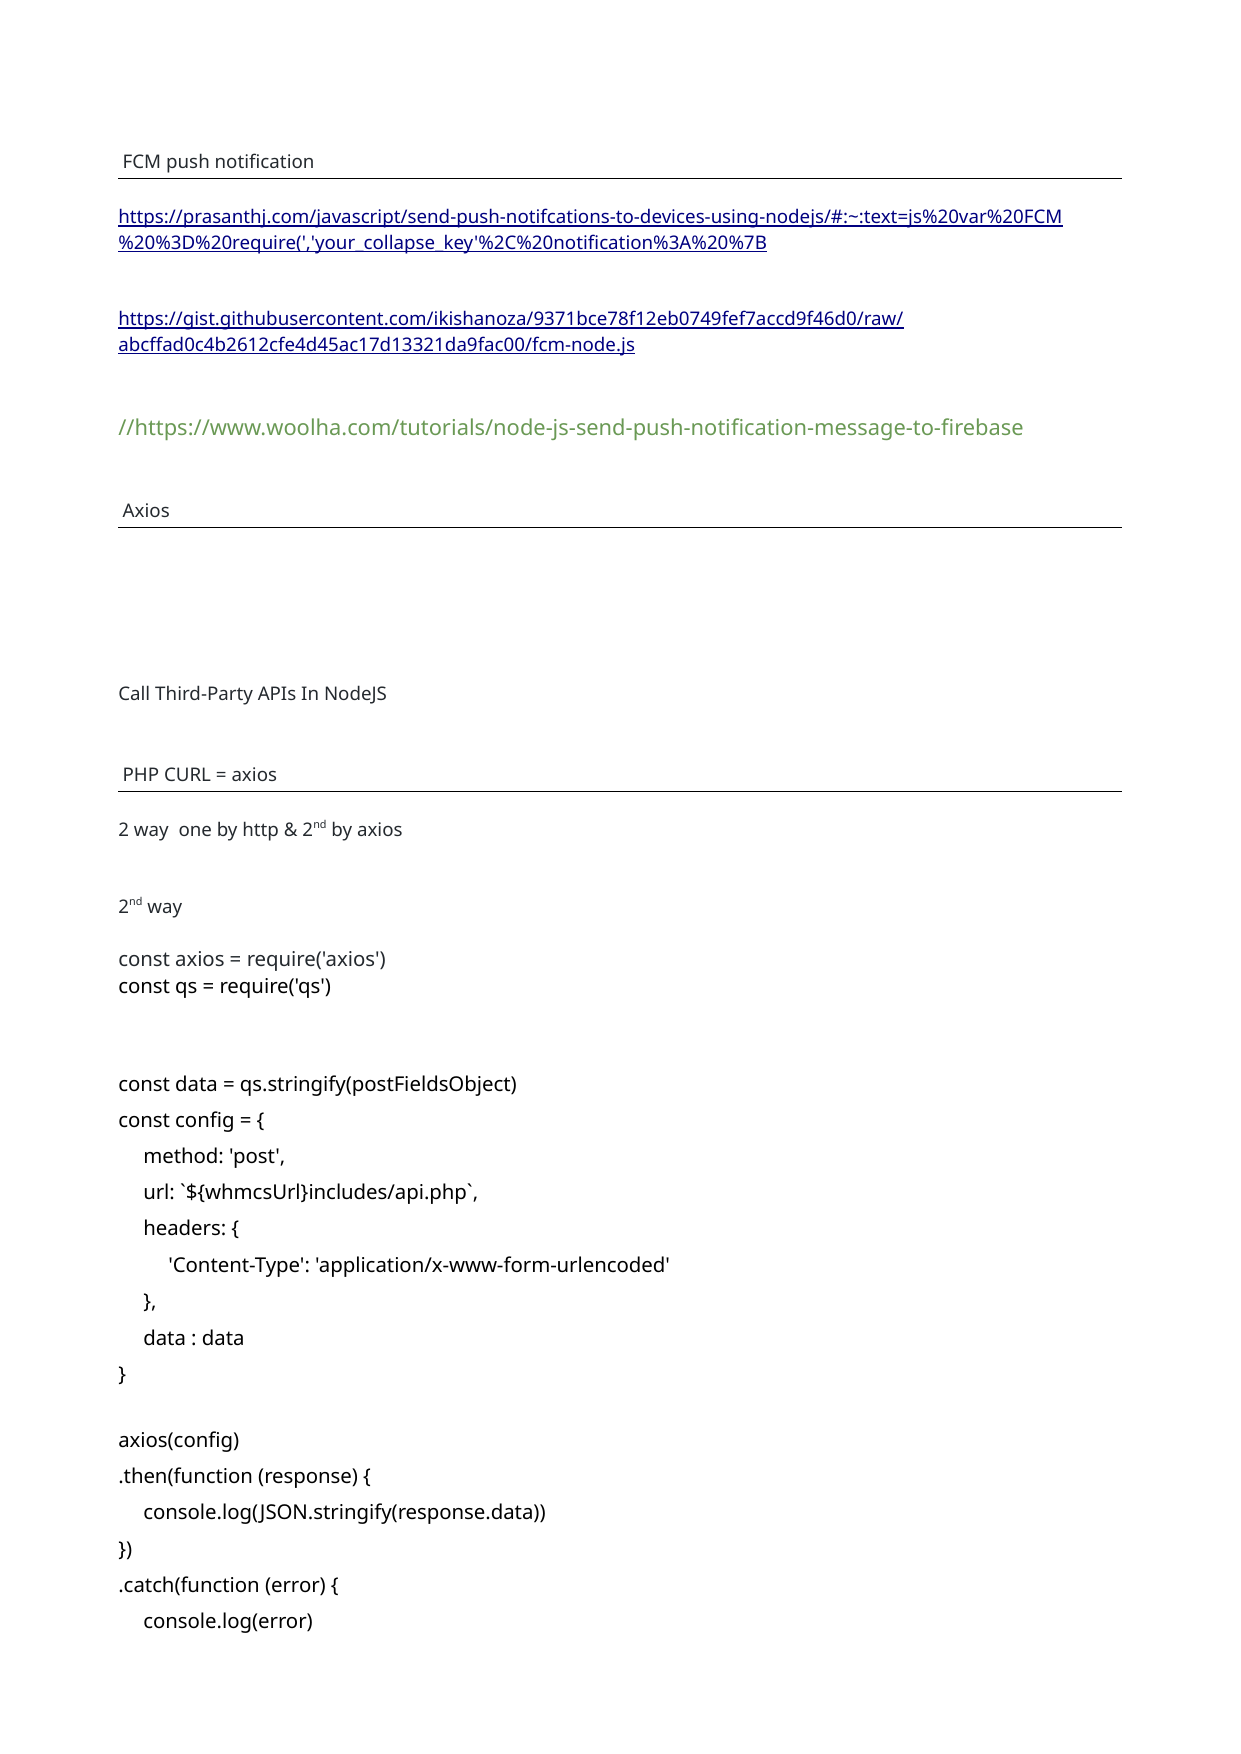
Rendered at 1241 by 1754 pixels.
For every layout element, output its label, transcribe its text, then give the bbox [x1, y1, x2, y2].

text FCM push notification [118, 144, 1122, 178]
text console.log(error) [118, 1606, 1122, 1634]
text .then(function (response) { [118, 1462, 1122, 1490]
text //https://www.woolha.com/tutorials/node-js-send-push-notification-message-to-firebase [118, 412, 1122, 442]
text method: 'post', [118, 1141, 1122, 1169]
text Call Third-Party APIs In NodeJS [118, 680, 1122, 706]
text Axios [118, 493, 1122, 527]
text .catch(function (error) { [118, 1570, 1122, 1598]
text https://gist.githubusercontent.com/ikishanoza/9371bce78f12eb0749fef7accd9f46d0/raw/abcffad0c4b2612cfe4d45ac17d13321da9fac00/fcm-node.js [118, 306, 1122, 357]
text url: `${whmcsUrl}includes/api.php`, [118, 1178, 1122, 1206]
text 2nd way [118, 893, 1122, 919]
text 2 way one by http & 2nd by axios [118, 817, 1122, 842]
text }, [118, 1287, 1122, 1315]
text 'Content-Type': 'application/x-www-form-urlencoded' [118, 1250, 1122, 1278]
text const config = { [118, 1105, 1122, 1133]
text data : data [118, 1323, 1122, 1351]
text headers: { [118, 1214, 1122, 1242]
text }) [118, 1534, 1122, 1562]
text const axios = require('axios') [118, 944, 1122, 972]
text console.log(JSON.stringify(response.data)) [118, 1498, 1122, 1526]
text const data = qs.stringify(postFieldsObject) [118, 1069, 1122, 1097]
text PHP CURL = axios [118, 757, 1122, 791]
text https://prasanthj.com/javascript/send-push-notifcations-to-devices-using-nodejs/#:~:text=js%20var%20FCM%20%3D%20require(','your_collapse_key'%2C%20notification%3A%20%7B [118, 203, 1122, 254]
text const qs = require('qs') [118, 972, 1122, 1000]
text } [118, 1359, 1122, 1387]
text axios(config) [118, 1426, 1122, 1454]
